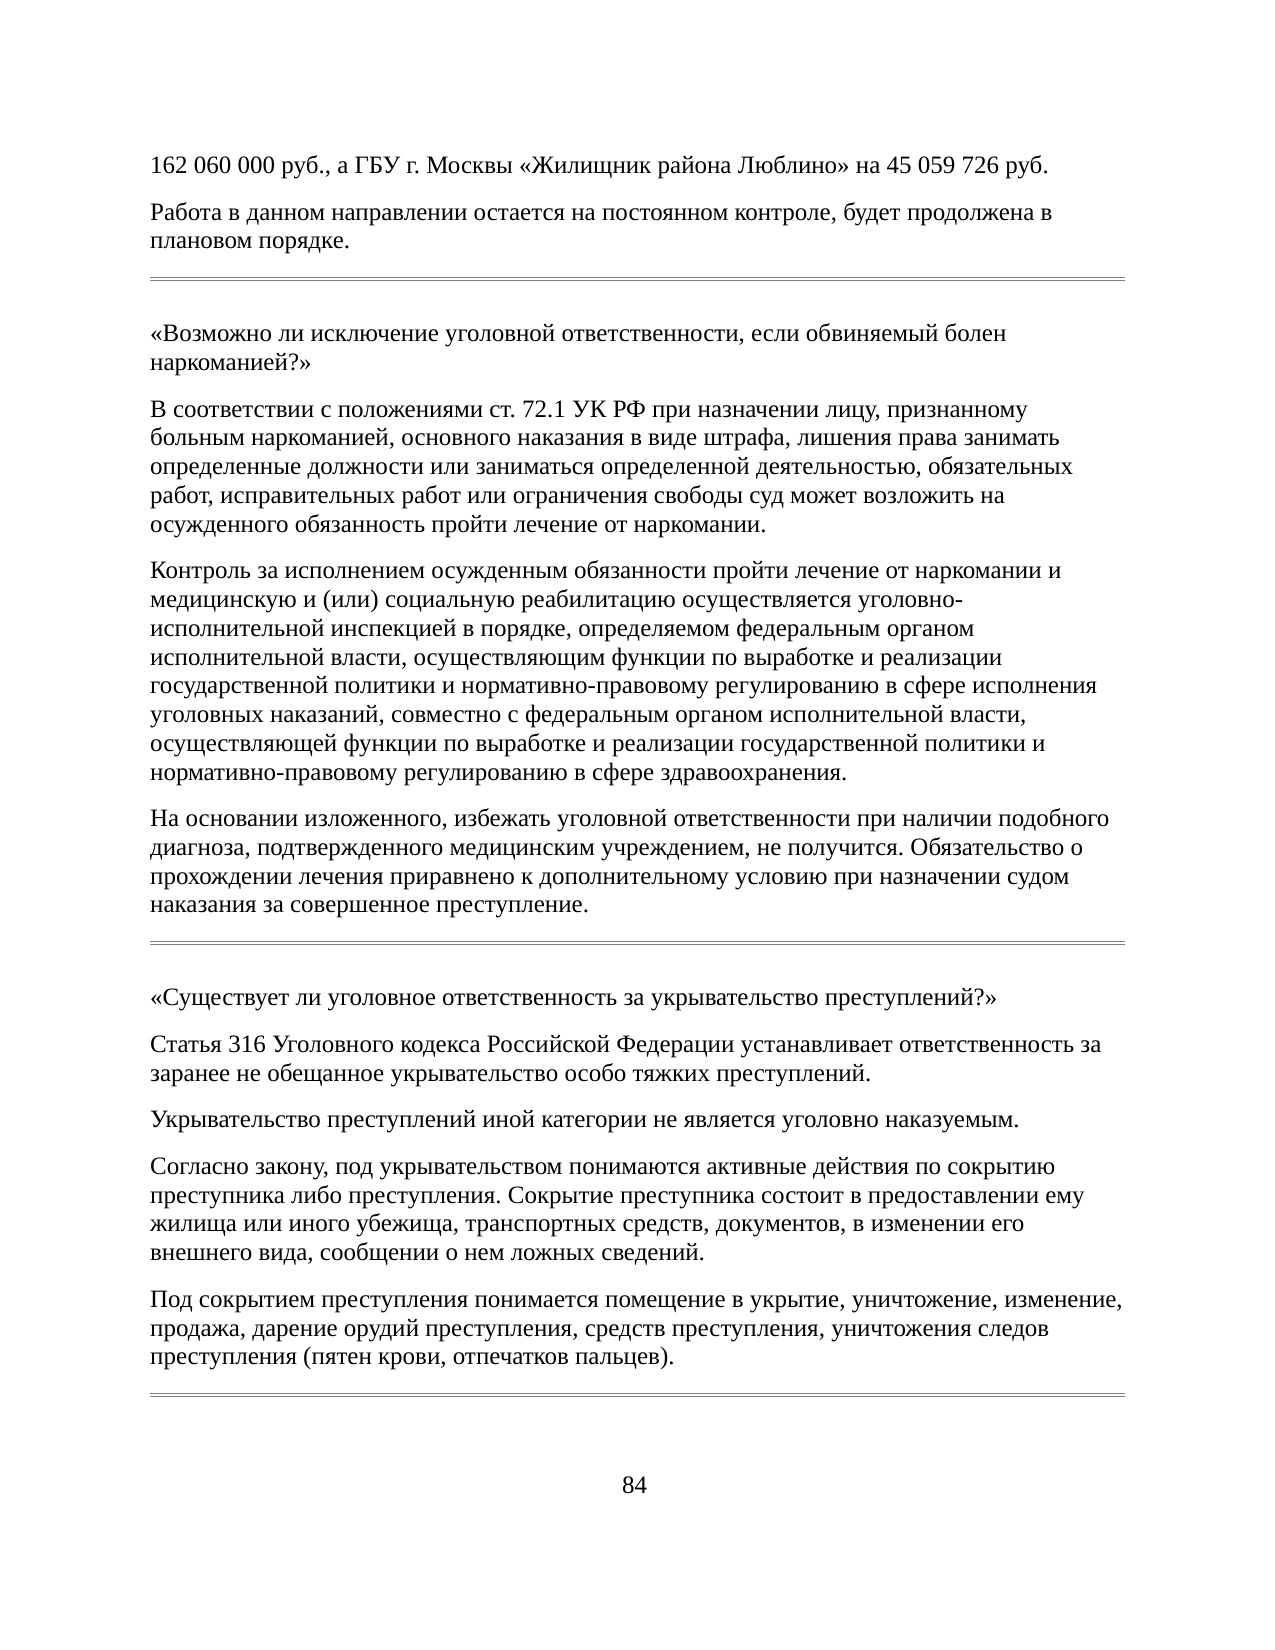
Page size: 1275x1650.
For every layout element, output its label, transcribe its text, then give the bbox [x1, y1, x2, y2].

text Под сокрытием преступления понимается помещение в укрытие, уничтожение, изменение, продажа, дарение орудий преступления, средств преступления, уничтожения следов преступления (пятен крови, отпечатков пальцев). [150, 1284, 1125, 1370]
text В соответствии с положениями ст. 72.1 УК РФ при назначении лицу, признанному больным наркоманией, основного наказания в виде штрафа, лишения права занимать определенные должности или заниматься определенной деятельностью, обязательных работ, исправительных работ или ограничения свободы суд может возложить на осужденного обязанность пройти лечение от наркомании. [150, 394, 1125, 537]
text На основании изложенного, избежать уголовной ответственности при наличии подобного диагноза, подтвержденного медицинским учреждением, не получится. Обязательство о прохождении лечения приравнено к дополнительному условию при назначении судом наказания за совершенное преступление. [150, 803, 1125, 918]
text 162 060 000 руб., а ГБУ г. Москвы «Жилищник района Люблино» на 45 059 726 руб. [150, 150, 1125, 179]
text Согласно закону, под укрывательством понимаются активные действия по сокрытию преступника либо преступления. Сокрытие преступника состоит в предоставлении ему жилища или иного убежища, транспортных средств, документов, в изменении его внешнего вида, сообщении о нем ложных сведений. [150, 1151, 1125, 1266]
text Работа в данном направлении остается на постоянном контроле, будет продолжена в плановом порядке. [150, 197, 1125, 254]
text Статья 316 Уголовного кодекса Российской Федерации устанавливает ответственность за заранее не обещанное укрывательство особо тяжких преступлений. [150, 1029, 1125, 1086]
text Укрывательство преступлений иной категории не является уголовно наказуемым. [150, 1104, 1125, 1133]
text «Возможно ли исключение уголовной ответственности, если обвиняемый болен наркоманией?» [150, 318, 1125, 376]
text «Существует ли уголовное ответственность за укрывательство преступлений?» [150, 982, 1125, 1011]
text Контроль за исполнением осужденным обязанности пройти лечение от наркомании и медицинскую и (или) социальную реабилитацию осуществляется уголовно-исполнительной инспекцией в порядке, определяемом федеральным органом исполнительной власти, осуществляющим функции по выработке и реализации государственной политики и нормативно-правовому регулированию в сфере исполнения уголовных наказаний, совместно с федеральным органом исполнительной власти, осуществляющей функции по выработке и реализации государственной политики и нормативно-правовому регулированию в сфере здравоохранения. [150, 555, 1125, 785]
